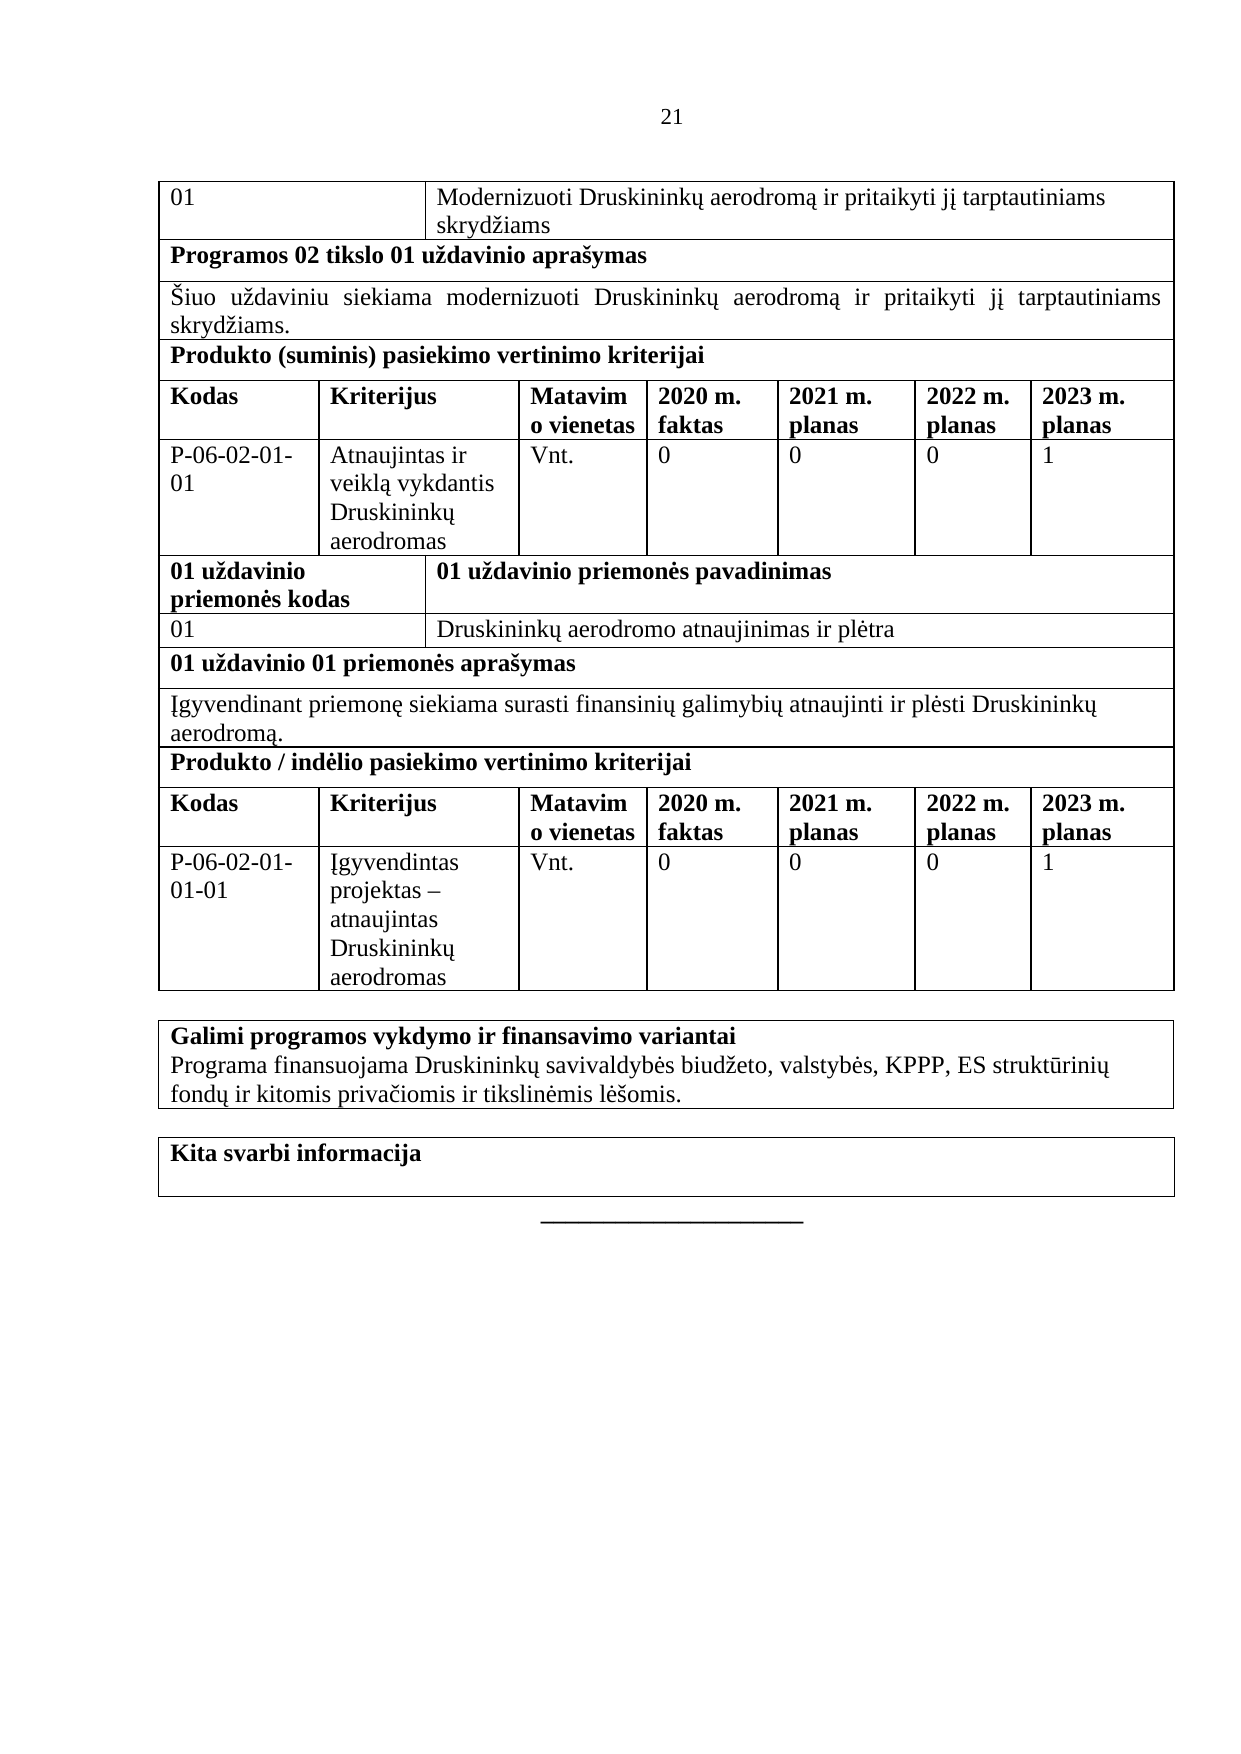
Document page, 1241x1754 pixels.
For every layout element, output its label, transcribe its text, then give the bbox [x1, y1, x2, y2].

table_cell Atnaujintas ir veiklą vykdantis Druskininkų aerodromas [320, 440, 518, 555]
table_cell P-06-02-01-01 [160, 440, 318, 555]
table_cell 01 uždavinio 01 priemonės aprašymas [160, 648, 1173, 688]
table_cell Kriterijus [320, 381, 518, 439]
table_cell Įgyvendinant priemonę siekiama surasti finansinių galimybių atnaujinti ir plėsti Druskininkų aerodromą. [160, 689, 1173, 746]
table_cell Vnt. [520, 847, 646, 990]
table_cell 1 [1032, 847, 1173, 990]
table_cell Kriterijus [320, 788, 518, 846]
table_cell 0 [916, 440, 1030, 555]
table_header Galimi programos vykdymo ir finansavimo variantai Programa finansuojama Druskininkų savivaldybės biudžeto, valstybės, KPPP, ES struktūrinių fondų ir kitomis privačiomis ir tikslinėmis lėšomis. [159, 1021, 1173, 1107]
table_cell 01 [160, 614, 425, 647]
table_cell Kodas [160, 788, 318, 846]
table_cell 0 [779, 847, 914, 990]
table_cell 01 [160, 182, 425, 239]
table_cell 2020 m. faktas [648, 788, 777, 846]
table_cell Modernizuoti Druskininkų aerodromą ir pritaikyti jį tarptautiniams skrydžiams [426, 182, 1173, 239]
table_cell Kodas [160, 381, 318, 439]
table_cell Įgyvendintas projektas – atnaujintas Druskininkų aerodromas [320, 847, 518, 990]
table_cell 01 uždavinio priemonės pavadinimas [426, 556, 1173, 613]
table_cell Matavimo vienetas [520, 788, 646, 846]
table_cell 2020 m. faktas [648, 381, 777, 439]
table_cell Druskininkų aerodromo atnaujinimas ir plėtra [426, 614, 1173, 647]
table_cell Šiuo uždaviniu siekiama modernizuoti Druskininkų aerodromą ir pritaikyti jį tarptautiniams skrydžiams. [160, 282, 1173, 339]
table_cell 0 [779, 440, 914, 555]
table_cell 1 [1032, 440, 1173, 555]
table_cell Produkto / indėlio pasiekimo vertinimo kriterijai [160, 748, 1173, 787]
table_cell Programos 02 tikslo 01 uždavinio aprašymas [160, 240, 1173, 281]
table_cell P-06-02-01-01-01 [160, 847, 318, 990]
table_cell Matavimo vienetas [520, 381, 646, 439]
table_cell Produkto (suminis) pasiekimo vertinimo kriterijai [160, 340, 1173, 380]
table_cell 01 uždavinio priemonės kodas [160, 556, 425, 613]
table_cell 2023 m. planas [1032, 788, 1173, 846]
table_cell 2022 m. planas [916, 788, 1030, 846]
text _____________________ [148, 1197, 1196, 1226]
table_cell 0 [916, 847, 1030, 990]
table_cell 0 [648, 847, 777, 990]
table_cell 2023 m. planas [1032, 381, 1173, 439]
table_cell Vnt. [520, 440, 646, 555]
table_cell 2022 m. planas [916, 381, 1030, 439]
table_cell 2021 m. planas [779, 788, 914, 846]
table_cell 0 [648, 440, 777, 555]
table_cell 2021 m. planas [779, 381, 914, 439]
table_header Kita svarbi informacija [159, 1138, 1174, 1196]
